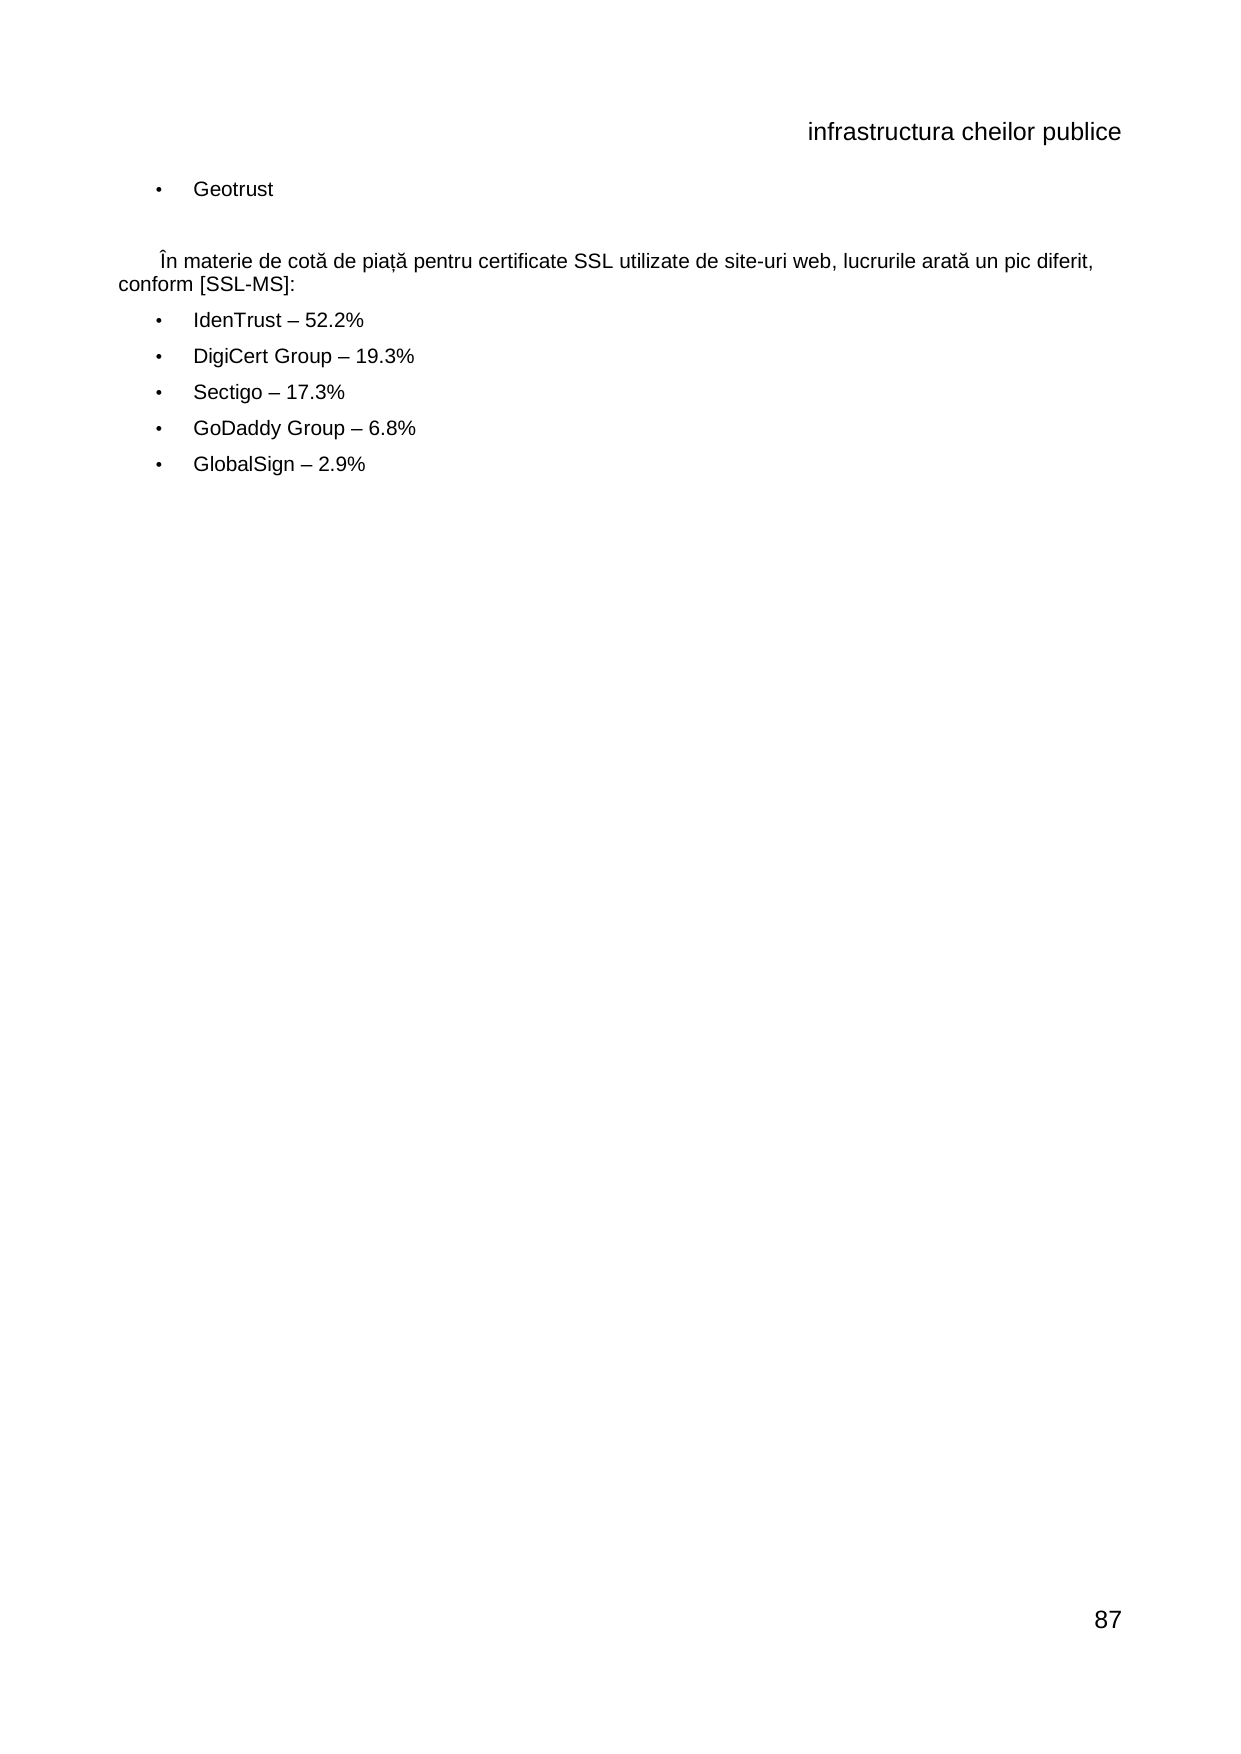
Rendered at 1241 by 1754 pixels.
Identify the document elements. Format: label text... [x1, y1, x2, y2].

list Geotrust [156, 177, 1122, 201]
text În materie de cotă de piață pentru certificate SSL utilizate de site-uri web, lucrurile arată un pic diferit, conform [SSL-MS]: [118, 249, 1122, 296]
list GlobalSign – 2.9% [156, 453, 1122, 476]
list IdenTrust – 52.2% [156, 309, 1122, 332]
list DigiCert Group – 19.3% [156, 345, 1122, 368]
list Sectigo – 17.3% [156, 381, 1122, 404]
list GoDaddy Group – 6.8% [156, 417, 1122, 440]
